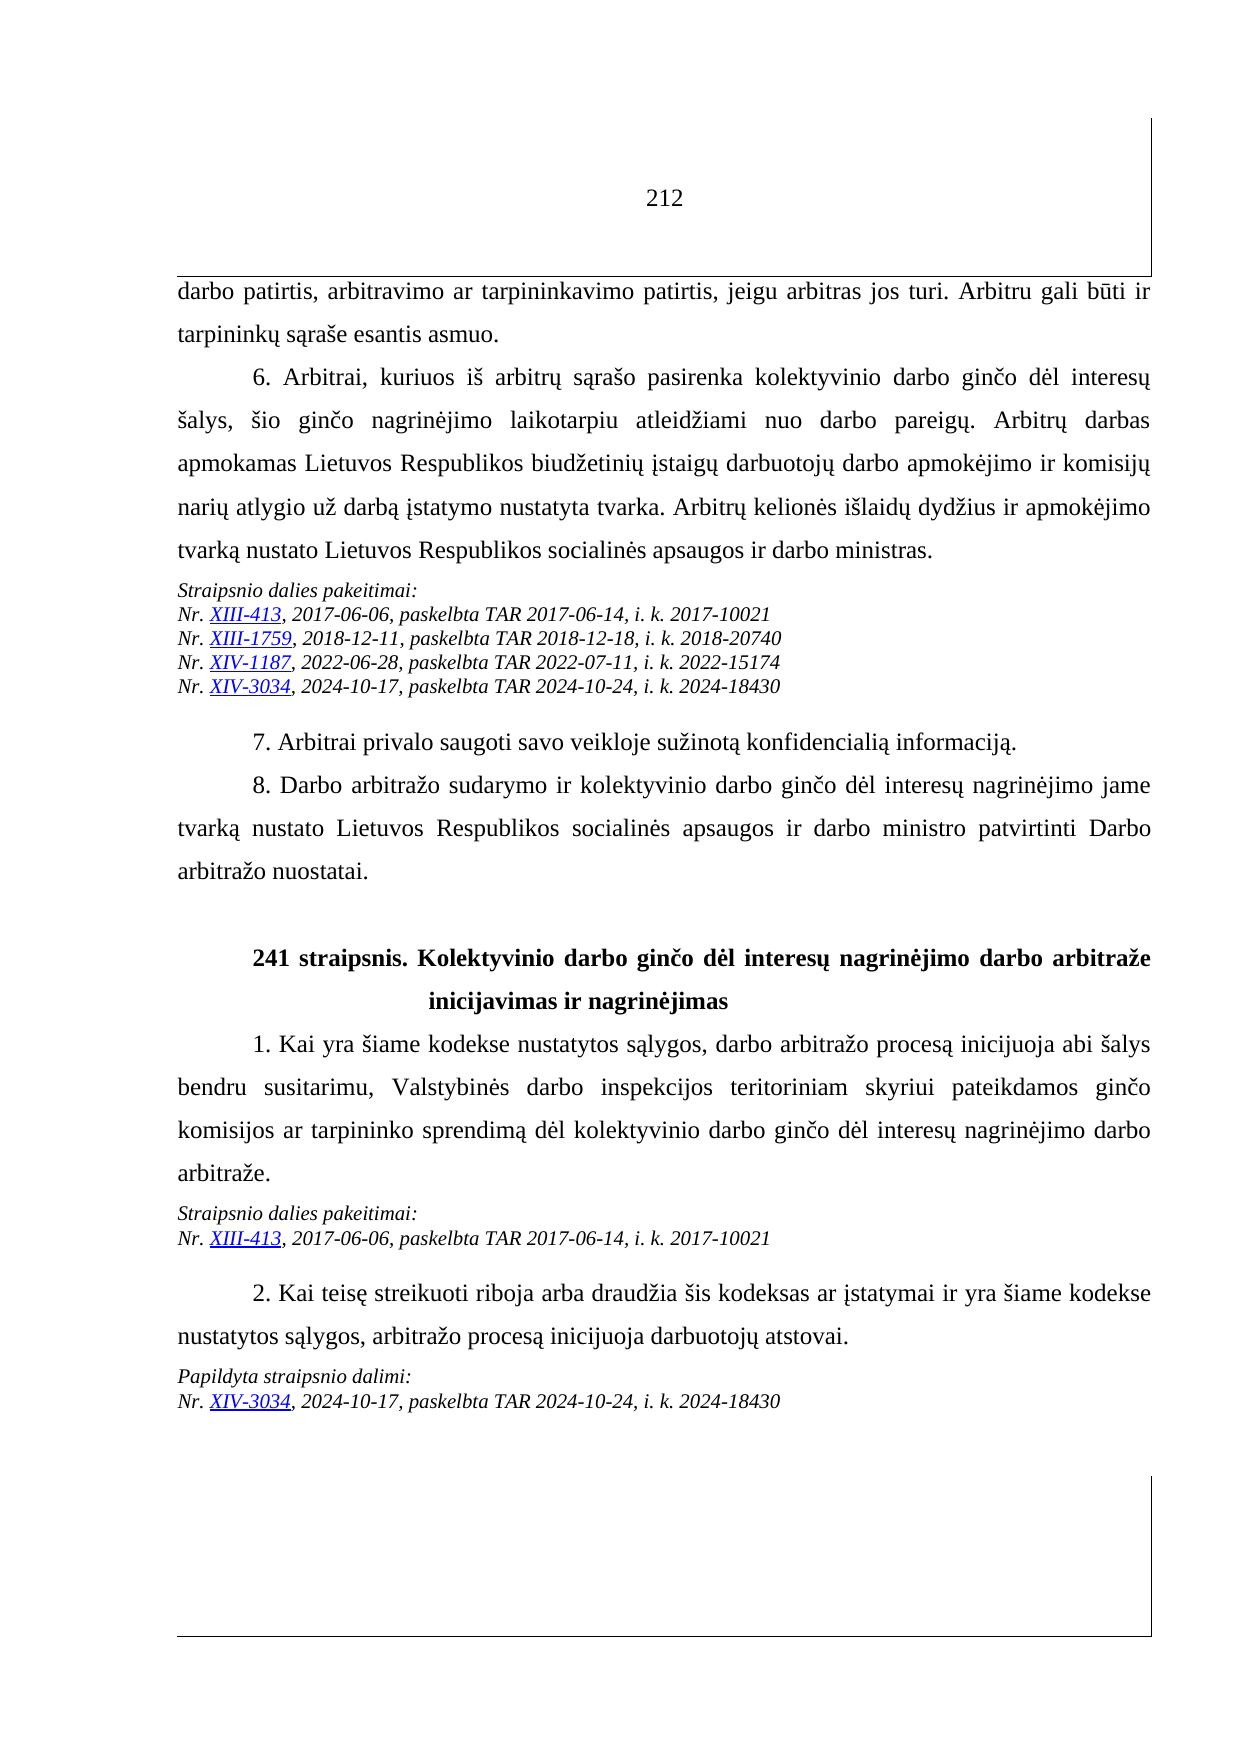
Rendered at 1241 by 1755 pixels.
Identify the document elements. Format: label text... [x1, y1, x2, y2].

text Nr. XIII-413, 2017-06-06, paskelbta TAR 2017-06-14, i. k. 2017-10021 [177, 602, 1152, 626]
text Nr. XIV-3034, 2024-10-17, paskelbta TAR 2024-10-24, i. k. 2024-18430 [177, 674, 1152, 698]
text Straipsnio dalies pakeitimai: [177, 1201, 1152, 1225]
text darbo patirtis, arbitravimo ar tarpininkavimo patirtis, jeigu arbitras jos turi. Arbitru gali būti ir tarpininkų sąraše esantis asmuo. [177, 276, 1152, 348]
text Nr. XIII-413, 2017-06-06, paskelbta TAR 2017-06-14, i. k. 2017-10021 [177, 1225, 1152, 1249]
text 1. Kai yra šiame kodekse nustatytos sąlygos, darbo arbitražo procesą inicijuoja abi šalys bendru susitarimu, Valstybinės darbo inspekcijos teritoriniam skyriui pateikdamos ginčo komisijos ar tarpininko sprendimą dėl kolektyvinio darbo ginčo dėl interesų nagrinėjimo darbo arbitraže. [177, 1029, 1152, 1187]
text 8. Darbo arbitražo sudarymo ir kolektyvinio darbo ginčo dėl interesų nagrinėjimo jame tvarką nustato Lietuvos Respublikos socialinės apsaugos ir darbo ministro patvirtinti Darbo arbitražo nuostatai. [177, 770, 1152, 885]
text 7. Arbitrai privalo saugoti savo veikloje sužinotą konfidencialią informaciją. [177, 727, 1152, 756]
subtitle 241 straipsnis. Kolektyvinio darbo ginčo dėl interesų nagrinėjimo darbo arbitraže inicijavimas ir nagrinėjimas [252, 943, 1152, 1014]
text Straipsnio dalies pakeitimai: [177, 578, 1152, 602]
text Nr. XIV-1187, 2022-06-28, paskelbta TAR 2022-07-11, i. k. 2022-15174 [177, 650, 1152, 674]
text Nr. XIII-1759, 2018-12-11, paskelbta TAR 2018-12-18, i. k. 2018-20740 [177, 626, 1152, 650]
text 6. Arbitrai, kuriuos iš arbitrų sąrašo pasirenka kolektyvinio darbo ginčo dėl interesų šalys, šio ginčo nagrinėjimo laikotarpiu atleidžiami nuo darbo pareigų. Arbitrų darbas apmokamas Lietuvos Respublikos biudžetinių įstaigų darbuotojų darbo apmokėjimo ir komisijų narių atlygio už darbą įstatymo nustatyta tvarka. Arbitrų kelionės išlaidų dydžius ir apmokėjimo tvarką nustato Lietuvos Respublikos socialinės apsaugos ir darbo ministras. [177, 362, 1152, 563]
text Nr. XIV-3034, 2024-10-17, paskelbta TAR 2024-10-24, i. k. 2024-18430 [177, 1388, 1152, 1413]
text Papildyta straipsnio dalimi: [177, 1364, 1152, 1388]
text 2. Kai teisę streikuoti riboja arba draudžia šis kodeksas ar įstatymai ir yra šiame kodekse nustatytos sąlygos, arbitražo procesą inicijuoja darbuotojų atstovai. [177, 1278, 1152, 1350]
